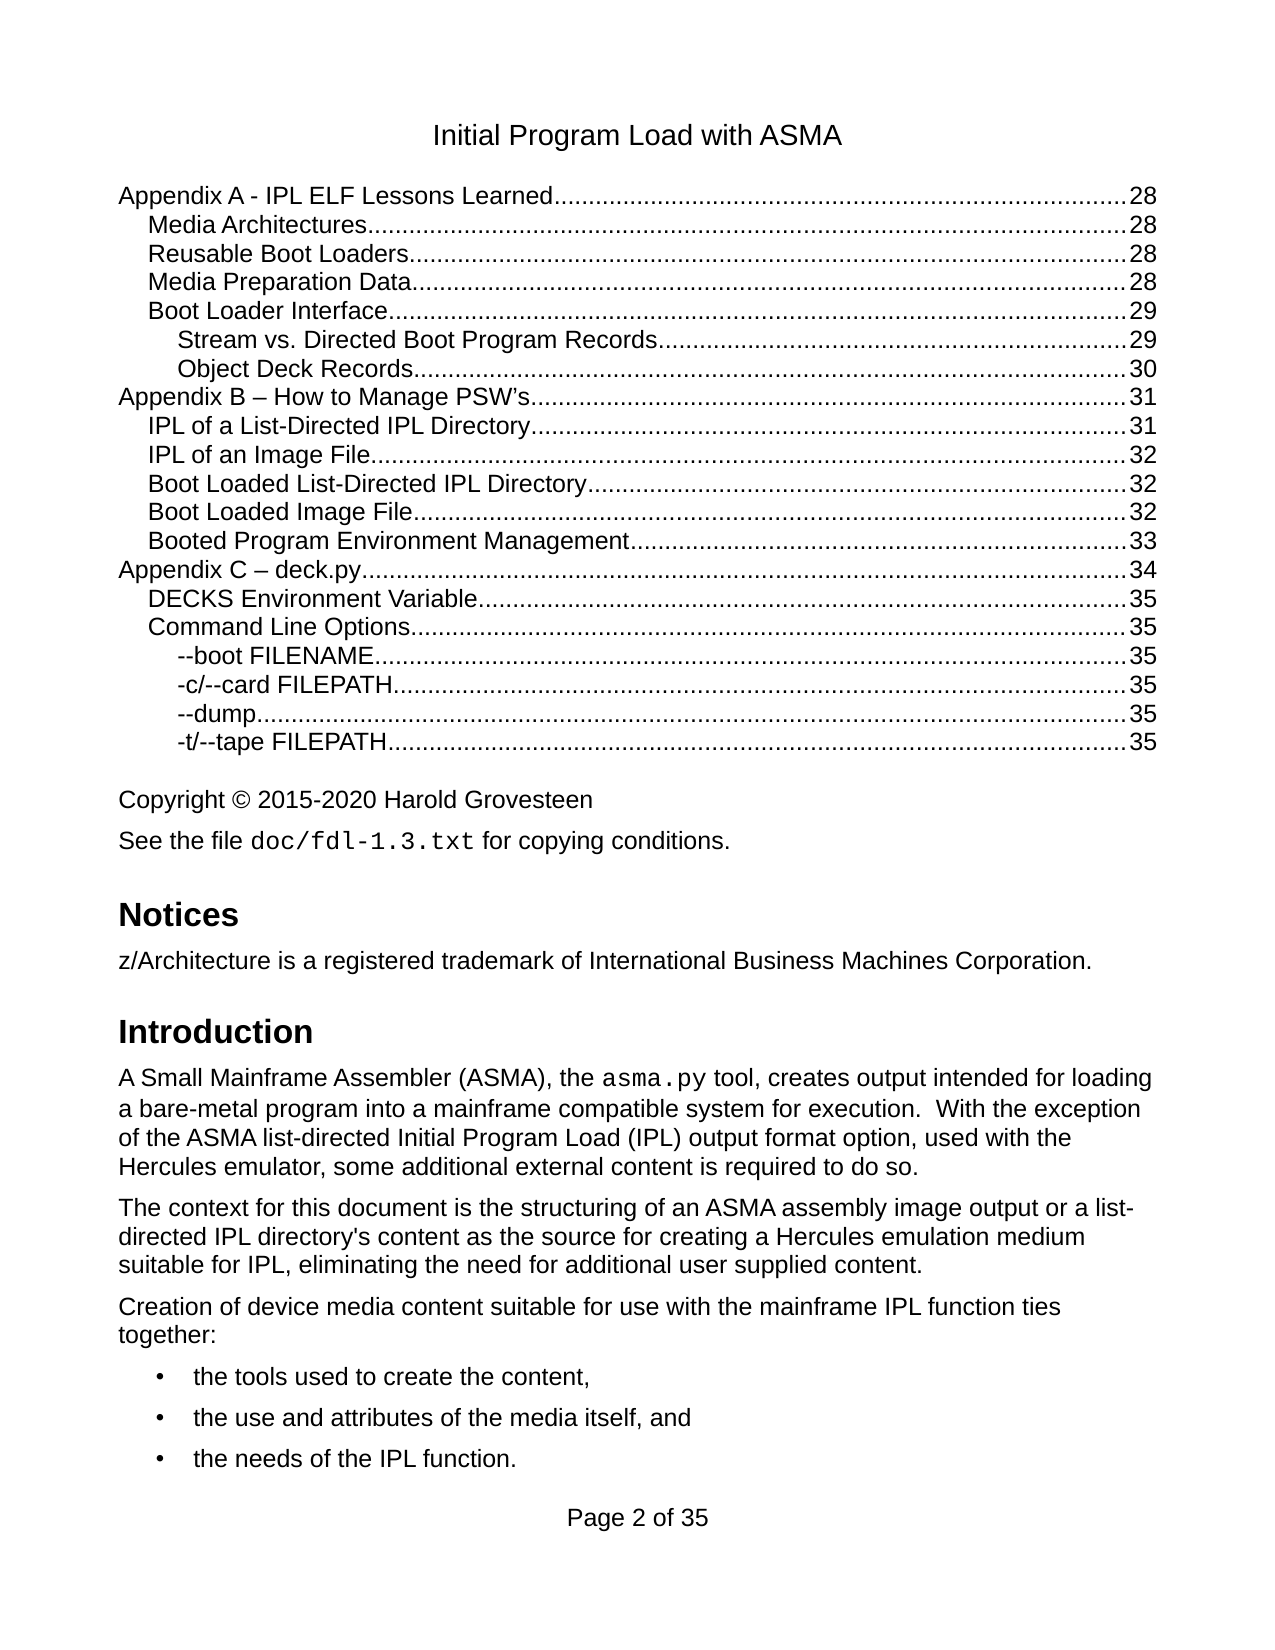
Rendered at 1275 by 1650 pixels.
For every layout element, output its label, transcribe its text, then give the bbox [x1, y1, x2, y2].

text A Small Mainframe Assembler (ASMA), the asma.py tool, creates output intended for loading a bare-metal program into a mainframe compatible system for execution. With the exception of the ASMA list-directed Initial Program Load (IPL) output format option, used with the Hercules emulator, some additional external content is required to do so. [118, 1063, 1157, 1180]
list the use and attributes of the media itself, and [156, 1403, 1157, 1432]
text See the file doc/fdl-1.3.txt for copying conditions. [118, 826, 1157, 857]
text The context for this document is the structuring of an ASMA assembly image output or a list-directed IPL directory's content as the source for creating a Hercules emulation medium suitable for IPL, eliminating the need for additional user supplied content. [118, 1193, 1157, 1279]
text Boot Loaded Image File 32 [148, 497, 1157, 526]
text Boot Loaded List-Directed IPL Directory 32 [148, 469, 1157, 497]
list the tools used to create the content, [156, 1362, 1157, 1390]
text --dump 35 [177, 699, 1157, 727]
text Creation of device media content suitable for use with the mainframe IPL function ties together: [118, 1292, 1157, 1349]
text Object Deck Records 30 [177, 354, 1157, 382]
text Media Architectures 28 [148, 210, 1157, 239]
text Appendix B – How to Manage PSW’s 31 [118, 382, 1157, 411]
list the needs of the IPL function. [156, 1444, 1157, 1473]
text DECKS Environment Variable 35 [148, 584, 1157, 612]
text Command Line Options 35 [148, 612, 1157, 641]
text --boot FILENAME 35 [177, 641, 1157, 670]
text Boot Loader Interface 29 [148, 296, 1157, 325]
text Copyright © 2015-2020 Harold Grovesteen [118, 785, 1157, 814]
text IPL of an Image File 32 [148, 440, 1157, 469]
text Media Preparation Data 28 [148, 267, 1157, 296]
text -t/--tape FILEPATH 35 [177, 727, 1157, 756]
text Appendix A - IPL ELF Lessons Learned 28 [118, 181, 1157, 210]
text Booted Program Environment Management 33 [148, 526, 1157, 555]
text Stream vs. Directed Boot Program Records 29 [177, 325, 1157, 354]
text Appendix C – deck.py 34 [118, 555, 1157, 584]
text IPL of a List-Directed IPL Directory 31 [148, 411, 1157, 440]
subtitle Introduction [118, 1012, 1157, 1051]
text Reusable Boot Loaders 28 [148, 239, 1157, 267]
subtitle Notices [118, 894, 1157, 933]
text z/Architecture is a registered trademark of International Business Machines Corporation. [118, 946, 1157, 974]
text -c/--card FILEPATH 35 [177, 670, 1157, 699]
